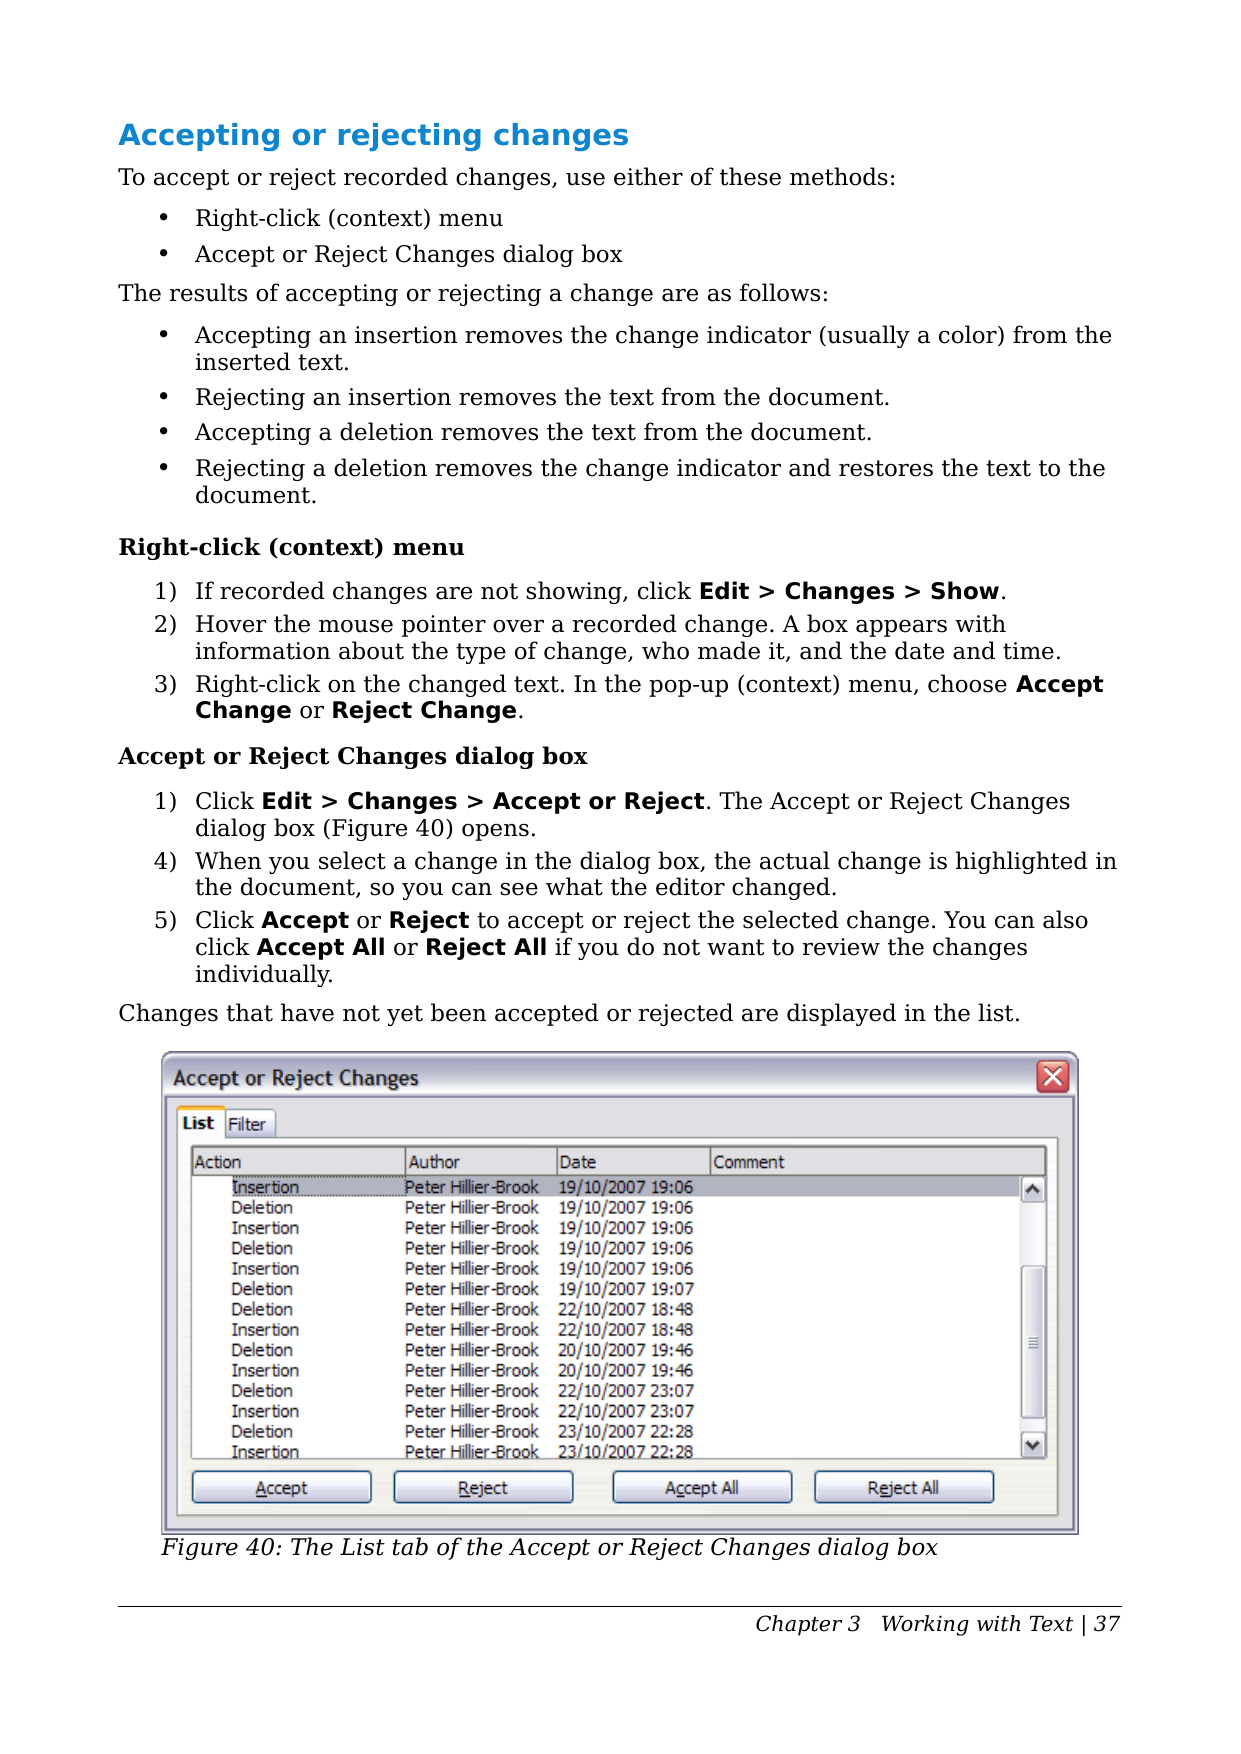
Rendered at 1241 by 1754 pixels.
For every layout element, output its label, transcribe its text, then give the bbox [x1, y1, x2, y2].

text To accept or reject recorded changes, use either of these methods: [118, 164, 1122, 191]
list Rejecting an insertion removes the text from the document. [156, 382, 1122, 411]
list Accepting a deletion removes the text from the document. [156, 417, 1122, 446]
list If recorded changes are not showing, click Edit > Changes > Show. [177, 578, 1122, 605]
text Accept or Reject Changes dialog box [118, 743, 1122, 770]
list Right-click on the changed text. In the pop-up (context) menu, choose Accept Change or Reject Change. [177, 671, 1122, 724]
list Accept or Reject Changes dialog box [156, 239, 1122, 268]
list Hover the mouse pointer over a recorded change. A box appears with information about the type of change, who made it, and the date and time. [177, 611, 1122, 665]
text Changes that have not yet been accepted or rejected are displayed in the list. [118, 1000, 1122, 1027]
text Right-click (context) menu [118, 533, 1122, 560]
text Figure : The List tab of the Accept or Reject Changes dialog box [161, 1535, 1079, 1561]
picture [161, 1051, 1079, 1535]
list Right-click (context) menu [156, 204, 1122, 233]
list Accepting an insertion removes the change indicator (usually a color) from the inserted text. [156, 320, 1122, 376]
list When you select a change in the dialog box, the actual change is highlighted in the document, so you can see what the editor changed. [177, 848, 1122, 901]
list Rejecting a deletion removes the change indicator and restores the text to the document. [156, 453, 1122, 508]
list Click Accept or Reject to accept or reject the selected change. You can also click Accept All or Reject All if you do not want to review the changes individually. [177, 907, 1122, 987]
subtitle Accepting or rejecting changes [118, 118, 1122, 152]
text The results of accepting or rejecting a change are as follows: [118, 281, 1122, 307]
list Click Edit > Changes > Accept or Reject. The Accept or Reject Changes dialog box (Figure 40) opens. [177, 788, 1122, 842]
